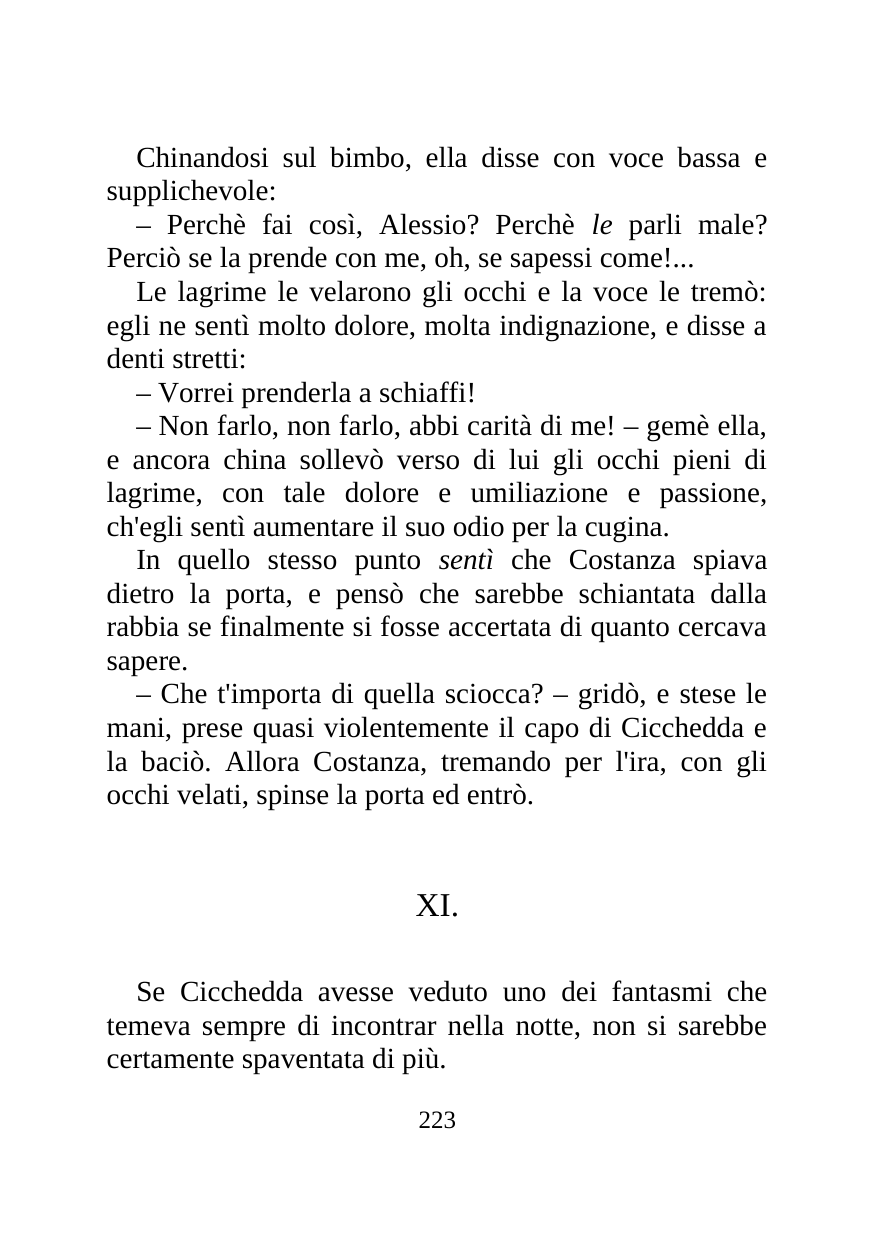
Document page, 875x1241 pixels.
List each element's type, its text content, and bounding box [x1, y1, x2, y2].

text – Vorrei prenderla a schiaffi! [106, 375, 768, 408]
text In quello stesso punto sentì che Costanza spiava dietro la porta, e pensò che sarebbe schiantata dalla rabbia se finalmente si fosse accertata di quanto cercava sapere. [106, 542, 768, 677]
text Le lagrime le velarono gli occhi e la voce le tremò: egli ne sentì molto dolore, molta indignazione, e disse a denti stretti: [106, 274, 768, 375]
text Chinandosi sul bimbo, ella disse con voce bassa e supplichevole: [106, 140, 768, 207]
text – Che t'importa di quella sciocca? – gridò, e stese le mani, prese quasi violentemente il capo di Cicchedda e la baciò. Allora Costanza, tremando per l'ira, con gli occhi velati, spinse la porta ed entrò. [106, 677, 768, 811]
text Se Cicchedda avesse veduto uno dei fantasmi che temeva sempre di incontrar nella notte, non si sarebbe certamente spaventata di più. [106, 974, 768, 1075]
text – Perchè fai così, Alessio? Perchè le parli male? Perciò se la prende con me, oh, se sapessi come!... [106, 207, 768, 274]
subtitle XI. [106, 886, 768, 924]
text – Non farlo, non farlo, abbi carità di me! – gemè ella, e ancora china sollevò verso di lui gli occhi pieni di lagrime, con tale dolore e umiliazione e passione, ch'egli sentì aumentare il suo odio per la cugina. [106, 408, 768, 542]
